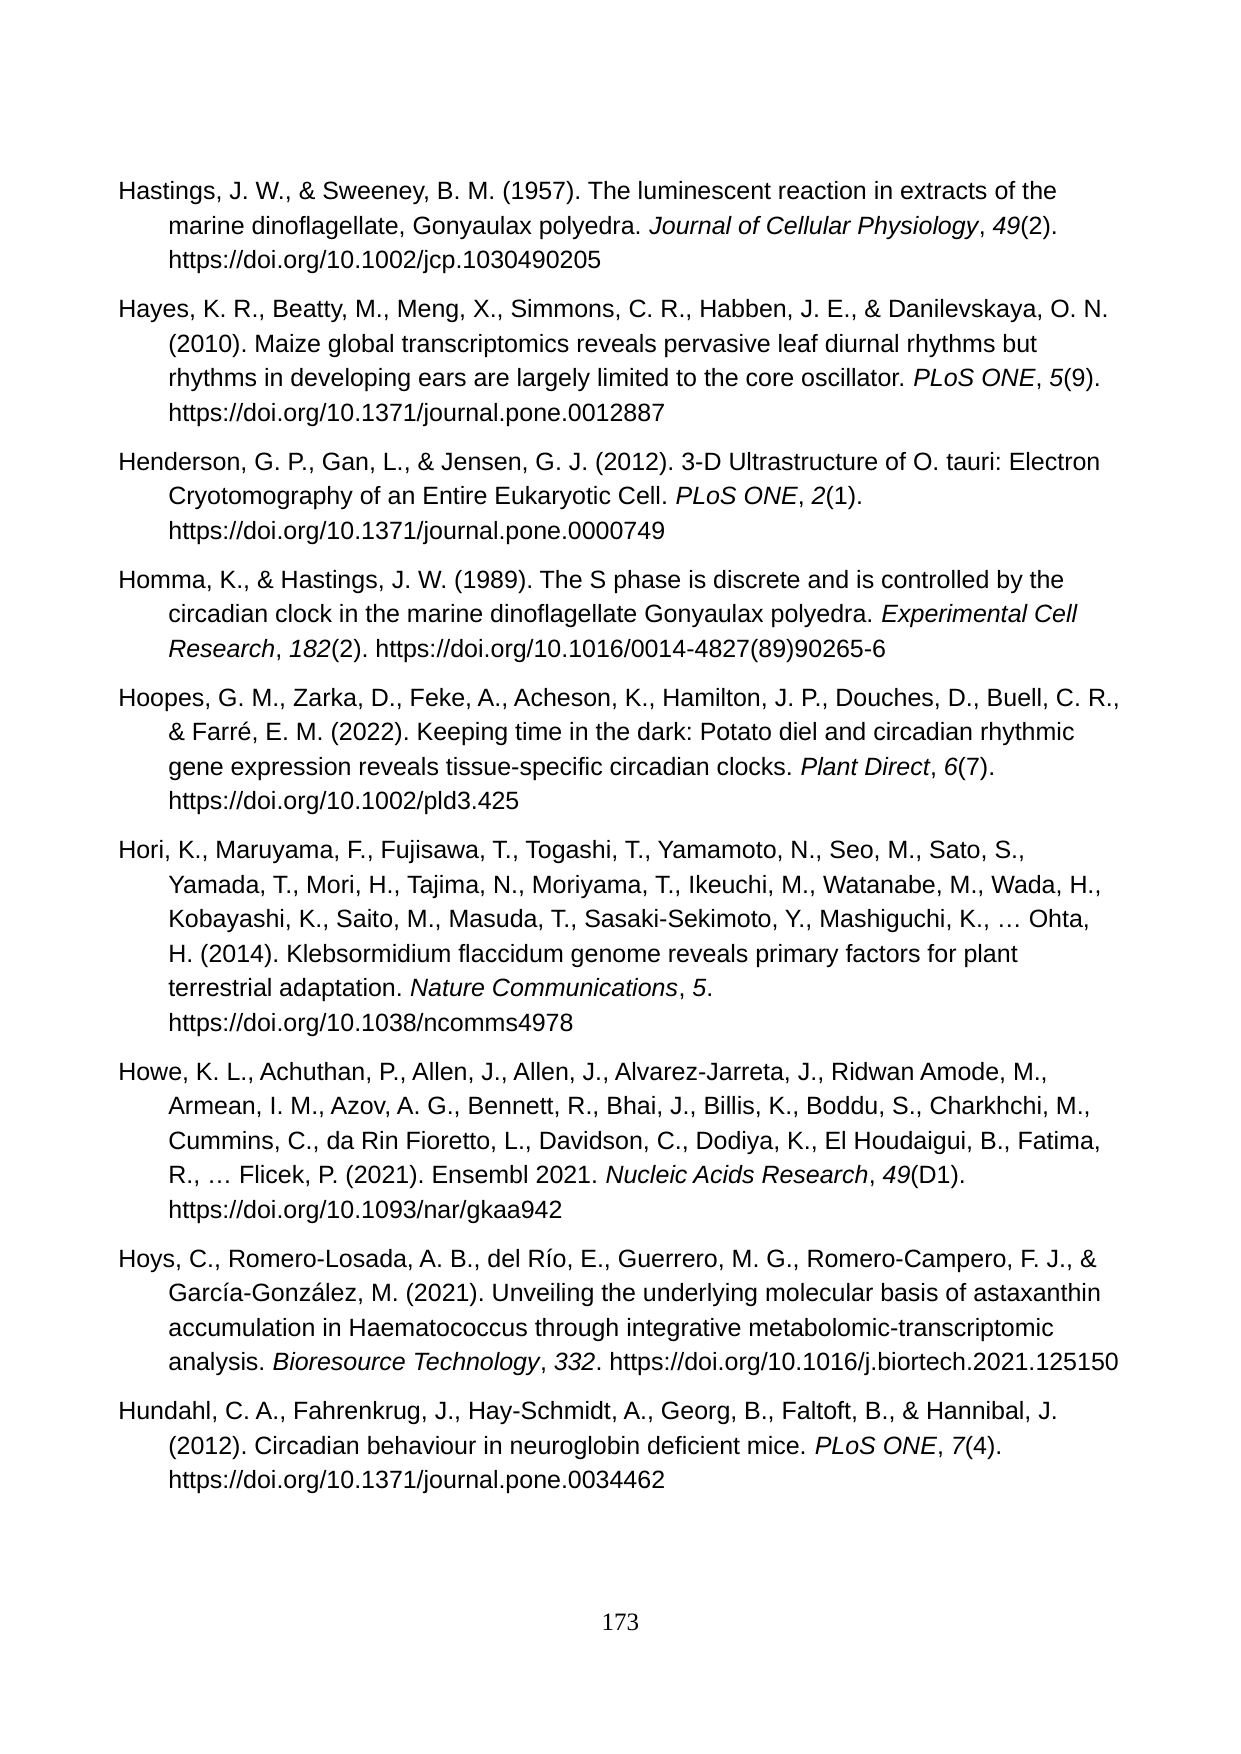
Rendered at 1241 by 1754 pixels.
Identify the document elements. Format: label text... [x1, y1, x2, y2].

text Henderson, G. P., Gan, L., & Jensen, G. J. (2012). 3-D Ultrastructure of O. tauri: Electron Cryotomography of an Entire Eukaryotic Cell. PLoS ONE, 2(1). https://doi.org/10.1371/journal.pone.0000749 [118, 447, 1122, 544]
text Hori, K., Maruyama, F., Fujisawa, T., Togashi, T., Yamamoto, N., Seo, M., Sato, S., Yamada, T., Mori, H., Tajima, N., Moriyama, T., Ikeuchi, M., Watanabe, M., Wada, H., Kobayashi, K., Saito, M., Masuda, T., Sasaki-Sekimoto, Y., Mashiguchi, K., … Ohta, H. (2014). Klebsormidium flaccidum genome reveals primary factors for plant terrestrial adaptation. Nature Communications, 5. https://doi.org/10.1038/ncomms4978 [118, 835, 1122, 1037]
text Hoopes, G. M., Zarka, D., Feke, A., Acheson, K., Hamilton, J. P., Douches, D., Buell, C. R., & Farré, E. M. (2022). Keeping time in the dark: Potato diel and circadian rhythmic gene expression reveals tissue-specific circadian clocks. Plant Direct, 6(7). https://doi.org/10.1002/pld3.425 [118, 683, 1122, 815]
text Hoys, C., Romero-Losada, A. B., del Río, E., Guerrero, M. G., Romero-Campero, F. J., & García-González, M. (2021). Unveiling the underlying molecular basis of astaxanthin accumulation in Haematococcus through integrative metabolomic-transcriptomic analysis. Bioresource Technology, 332. https://doi.org/10.1016/j.biortech.2021.125150 [118, 1244, 1122, 1376]
text Howe, K. L., Achuthan, P., Allen, J., Allen, J., Alvarez-Jarreta, J., Ridwan Amode, M., Armean, I. M., Azov, A. G., Bennett, R., Bhai, J., Billis, K., Boddu, S., Charkhchi, M., Cummins, C., da Rin Fioretto, L., Davidson, C., Dodiya, K., El Houdaigui, B., Fatima, R., … Flicek, P. (2021). Ensembl 2021. Nucleic Acids Research, 49(D1). https://doi.org/10.1093/nar/gkaa942 [118, 1057, 1122, 1223]
text Hundahl, C. A., Fahrenkrug, J., Hay-Schmidt, A., Georg, B., Faltoft, B., & Hannibal, J. (2012). Circadian behaviour in neuroglobin deficient mice. PLoS ONE, 7(4). https://doi.org/10.1371/journal.pone.0034462 [118, 1396, 1122, 1494]
text Homma, K., & Hastings, J. W. (1989). The S phase is discrete and is controlled by the circadian clock in the marine dinoflagellate Gonyaulax polyedra. Experimental Cell Research, 182(2). https://doi.org/10.1016/0014-4827(89)90265-6 [118, 565, 1122, 663]
text Hastings, J. W., & Sweeney, B. M. (1957). The luminescent reaction in extracts of the marine dinoflagellate, Gonyaulax polyedra. Journal of Cellular Physiology, 49(2). https://doi.org/10.1002/jcp.1030490205 [118, 176, 1122, 274]
text Hayes, K. R., Beatty, M., Meng, X., Simmons, C. R., Habben, J. E., & Danilevskaya, O. N. (2010). Maize global transcriptomics reveals pervasive leaf diurnal rhythms but rhythms in developing ears are largely limited to the core oscillator. PLoS ONE, 5(9). https://doi.org/10.1371/journal.pone.0012887 [118, 294, 1122, 427]
